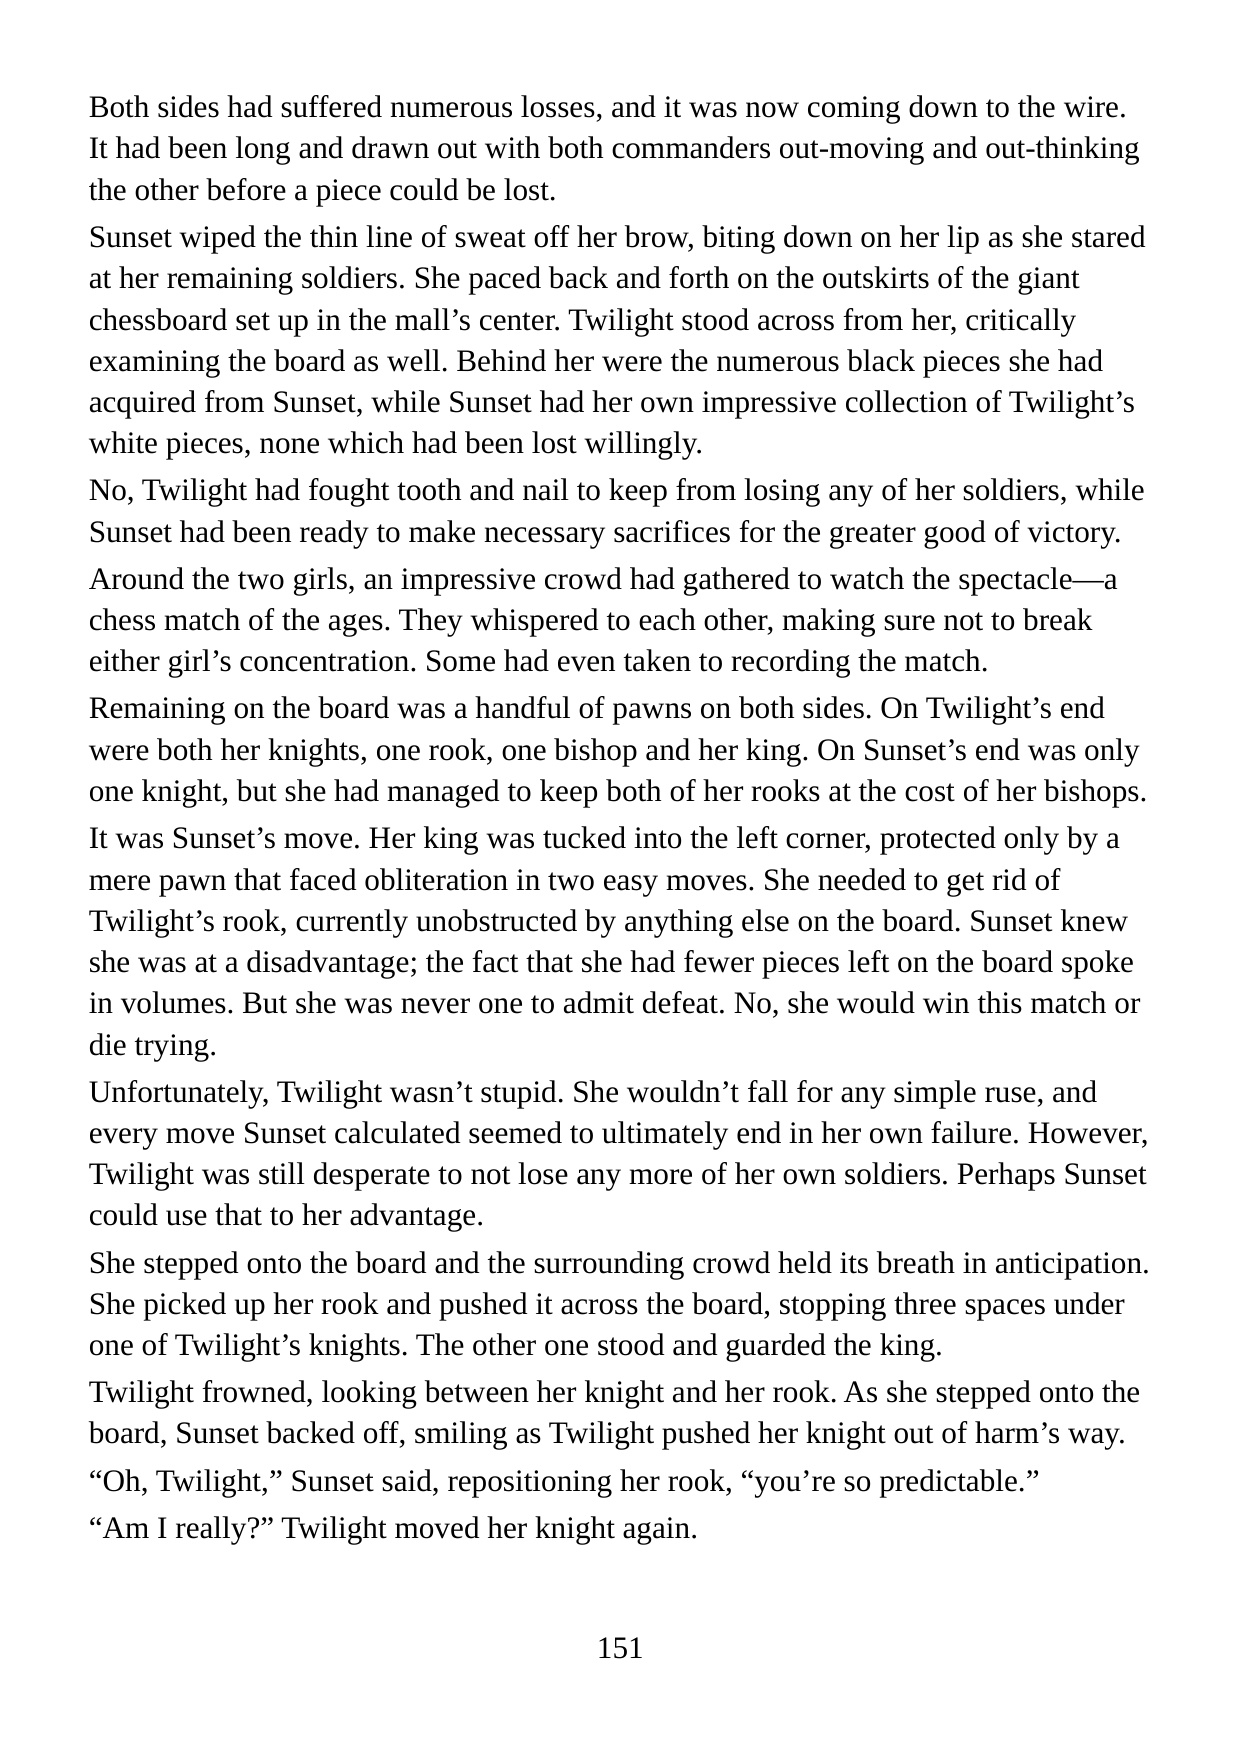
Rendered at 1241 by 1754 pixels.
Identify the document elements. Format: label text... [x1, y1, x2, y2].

text Twilight frowned, looking between her knight and her rook. As she stepped onto the board, Sunset backed off, smiling as Twilight pushed her knight out of harm’s way. [88, 1373, 1152, 1451]
text Around the two girls, an impressive crowd had gathered to watch the spectacle—a chess match of the ages. They whispered to each other, making sure not to break either girl’s concentration. Some had even taken to recording the match. [88, 560, 1152, 678]
text No, Twilight had fought tooth and nail to keep from losing any of her soldiers, while Sunset had been ready to make necessary sacrifices for the greater good of victory. [88, 472, 1152, 549]
text Sunset wiped the thin line of sweat off her brow, biting down on her lip as she stared at her remaining soldiers. She paced back and forth on the outskirts of the giant chessboard set up in the mall’s center. Twilight stood across from her, critically examining the board as well. Behind her were the numerous black pieces she had acquired from Sunset, while Sunset had her own impressive collection of Twilight’s white pieces, none which had been lost willingly. [88, 218, 1152, 460]
text “Oh, Twilight,” Sunset said, repositioning her rook, “you’re so predictable.” [88, 1462, 1152, 1498]
text “Am I really?” Twilight moved her knight again. [88, 1509, 1152, 1545]
text She stepped onto the board and the surrounding crowd held its breath in anticipation. She picked up her rook and pushed it across the board, stopping three spaces under one of Twilight’s knights. The other one stood and guarded the king. [88, 1244, 1152, 1362]
text Both sides had suffered numerous losses, and it was now coming down to the wire. It had been long and drawn out with both commanders out-moving and out-thinking the other before a piece could be lost. [88, 88, 1152, 207]
text Unfortunately, Twilight wasn’t stupid. She wouldn’t fall for any simple ruse, and every move Sunset calculated seemed to ultimately end in her own failure. However, Twilight was still desperate to not lose any more of her own soldiers. Perhaps Sunset could use that to her advantage. [88, 1073, 1152, 1233]
text It was Sunset’s move. Her king was tucked into the left corner, protected only by a mere pawn that faced obliteration in two easy moves. She needed to get rid of Twilight’s rook, currently unobstructed by anything else on the board. Sunset knew she was at a disadvantage; the fact that she had fewer pieces left on the board spoke in volumes. But she was never one to admit defeat. No, she would win this match or die trying. [88, 819, 1152, 1062]
text Remaining on the board was a handful of pawns on both sides. On Twilight’s end were both her knights, one rook, one bishop and her king. On Sunset’s end was only one knight, but she had managed to keep both of her rooks at the cost of her bishops. [88, 690, 1152, 808]
